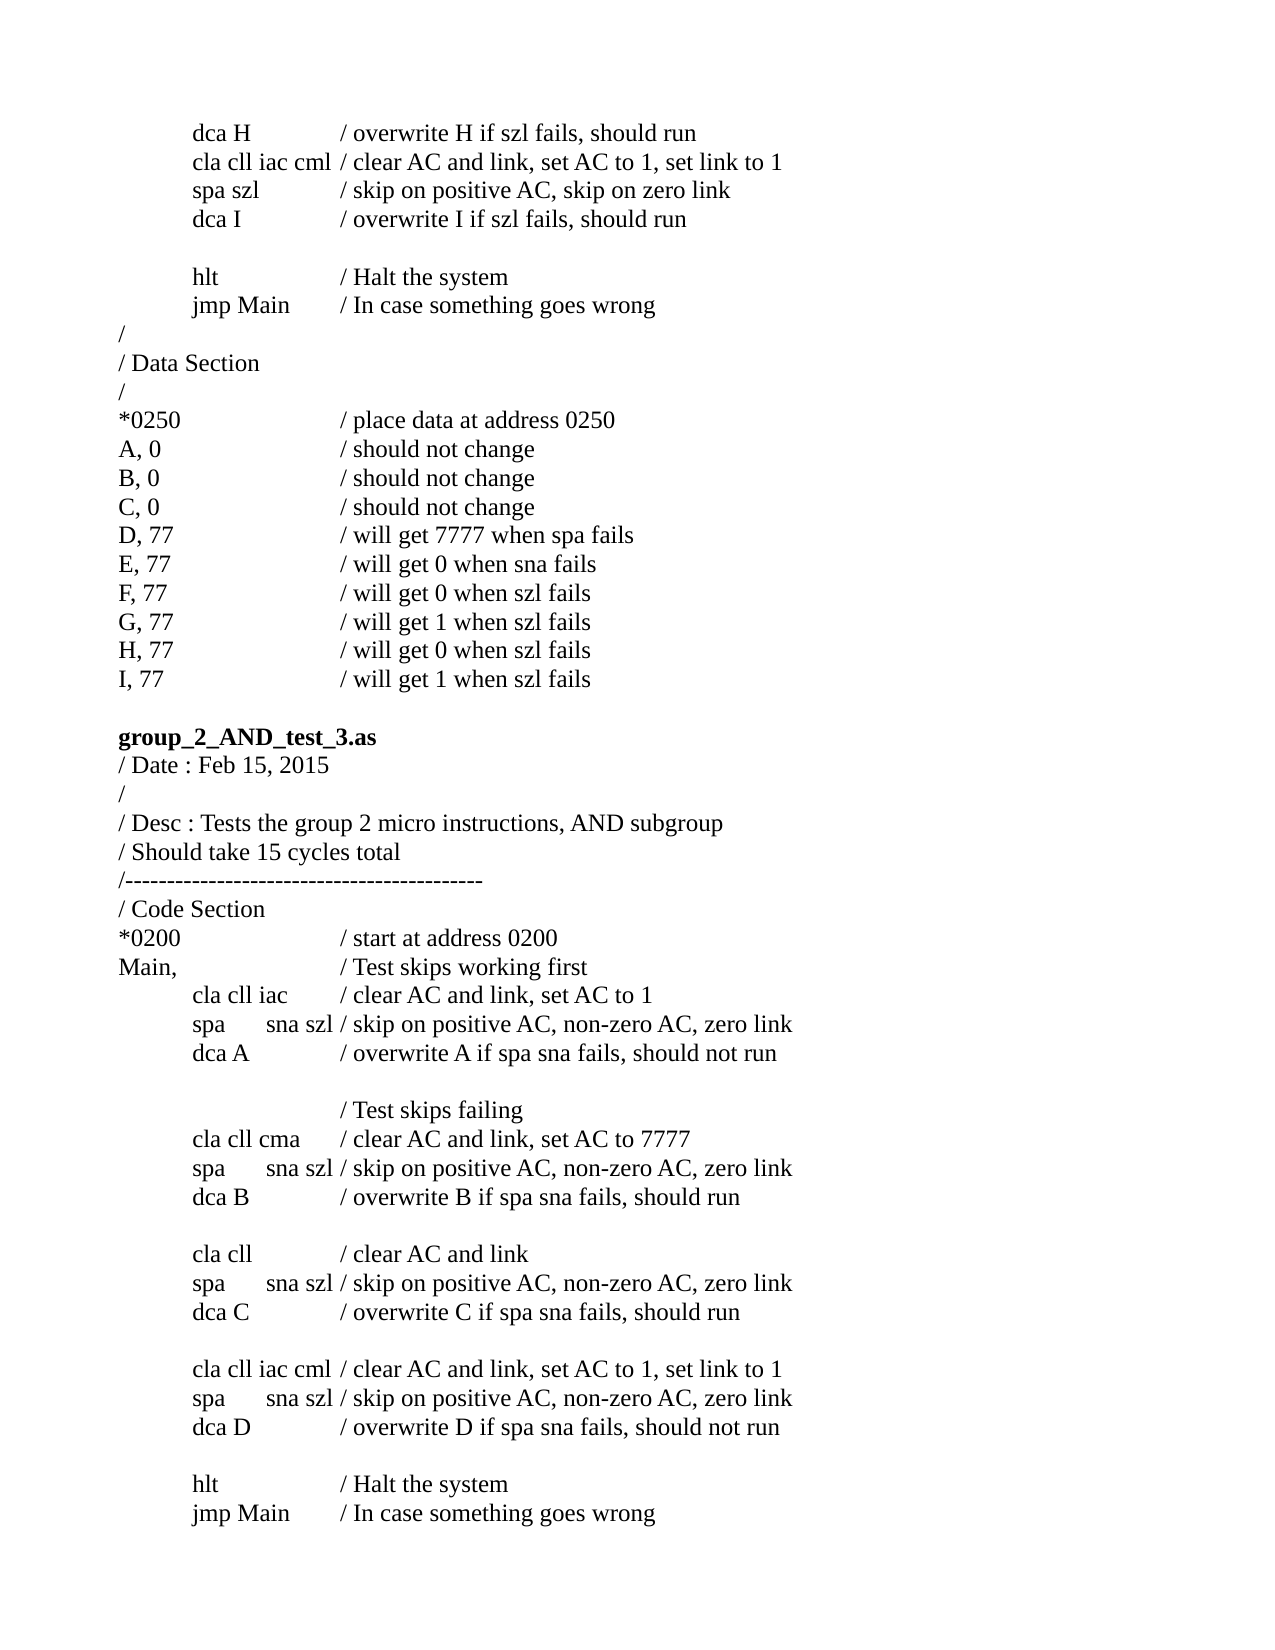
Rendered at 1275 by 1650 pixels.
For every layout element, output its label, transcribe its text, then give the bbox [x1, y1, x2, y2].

text Main, / Test skips working first [118, 952, 1157, 981]
text / Test skips failing [118, 1096, 1157, 1124]
text hlt / Halt the system [118, 262, 1157, 291]
text / Date : Feb 15, 2015 [118, 751, 1157, 779]
text cla cll iac / clear AC and link, set AC to 1 [118, 981, 1157, 1009]
text group_2_AND_test_3.as [118, 722, 1157, 751]
text jmp Main / In case something goes wrong [118, 291, 1157, 319]
text cla cll iac cml / clear AC and link, set AC to 1, set link to 1 [118, 147, 1157, 176]
text F, 77 / will get 0 when szl fails [118, 578, 1157, 607]
text dca A / overwrite A if spa sna fails, should not run [118, 1038, 1157, 1067]
text dca H / overwrite H if szl fails, should run [118, 118, 1157, 147]
text cla cll iac cml / clear AC and link, set AC to 1, set link to 1 [118, 1354, 1157, 1383]
text jmp Main / In case something goes wrong [118, 1498, 1157, 1527]
text / Data Section [118, 348, 1157, 377]
text / Code Section [118, 894, 1157, 923]
text /------------------------------------------- [118, 866, 1157, 894]
text / [118, 779, 1157, 808]
text cla cll / clear AC and link [118, 1239, 1157, 1268]
text / Should take 15 cycles total [118, 837, 1157, 866]
text dca B / overwrite B if spa sna fails, should run [118, 1182, 1157, 1211]
text cla cll cma / clear AC and link, set AC to 7777 [118, 1124, 1157, 1153]
text C, 0 / should not change [118, 492, 1157, 521]
text dca C / overwrite C if spa sna fails, should run [118, 1297, 1157, 1326]
text dca D / overwrite D if spa sna fails, should not run [118, 1412, 1157, 1441]
text spa szl / skip on positive AC, skip on zero link [118, 176, 1157, 204]
text A, 0 / should not change [118, 434, 1157, 463]
text B, 0 / should not change [118, 463, 1157, 492]
text I, 77 / will get 1 when szl fails [118, 664, 1157, 693]
text / [118, 319, 1157, 348]
text spa sna szl / skip on positive AC, non-zero AC, zero link [118, 1383, 1157, 1412]
text dca I / overwrite I if szl fails, should run [118, 204, 1157, 233]
text *0200 / start at address 0200 [118, 923, 1157, 952]
text hlt / Halt the system [118, 1469, 1157, 1498]
text spa sna szl / skip on positive AC, non-zero AC, zero link [118, 1153, 1157, 1182]
text D, 77 / will get 7777 when spa fails [118, 521, 1157, 549]
text H, 77 / will get 0 when szl fails [118, 636, 1157, 664]
text spa sna szl / skip on positive AC, non-zero AC, zero link [118, 1009, 1157, 1038]
text G, 77 / will get 1 when szl fails [118, 607, 1157, 636]
text spa sna szl / skip on positive AC, non-zero AC, zero link [118, 1268, 1157, 1297]
text / Desc : Tests the group 2 micro instructions, AND subgroup [118, 808, 1157, 837]
text E, 77 / will get 0 when sna fails [118, 549, 1157, 578]
text / [118, 377, 1157, 406]
text *0250 / place data at address 0250 [118, 406, 1157, 434]
